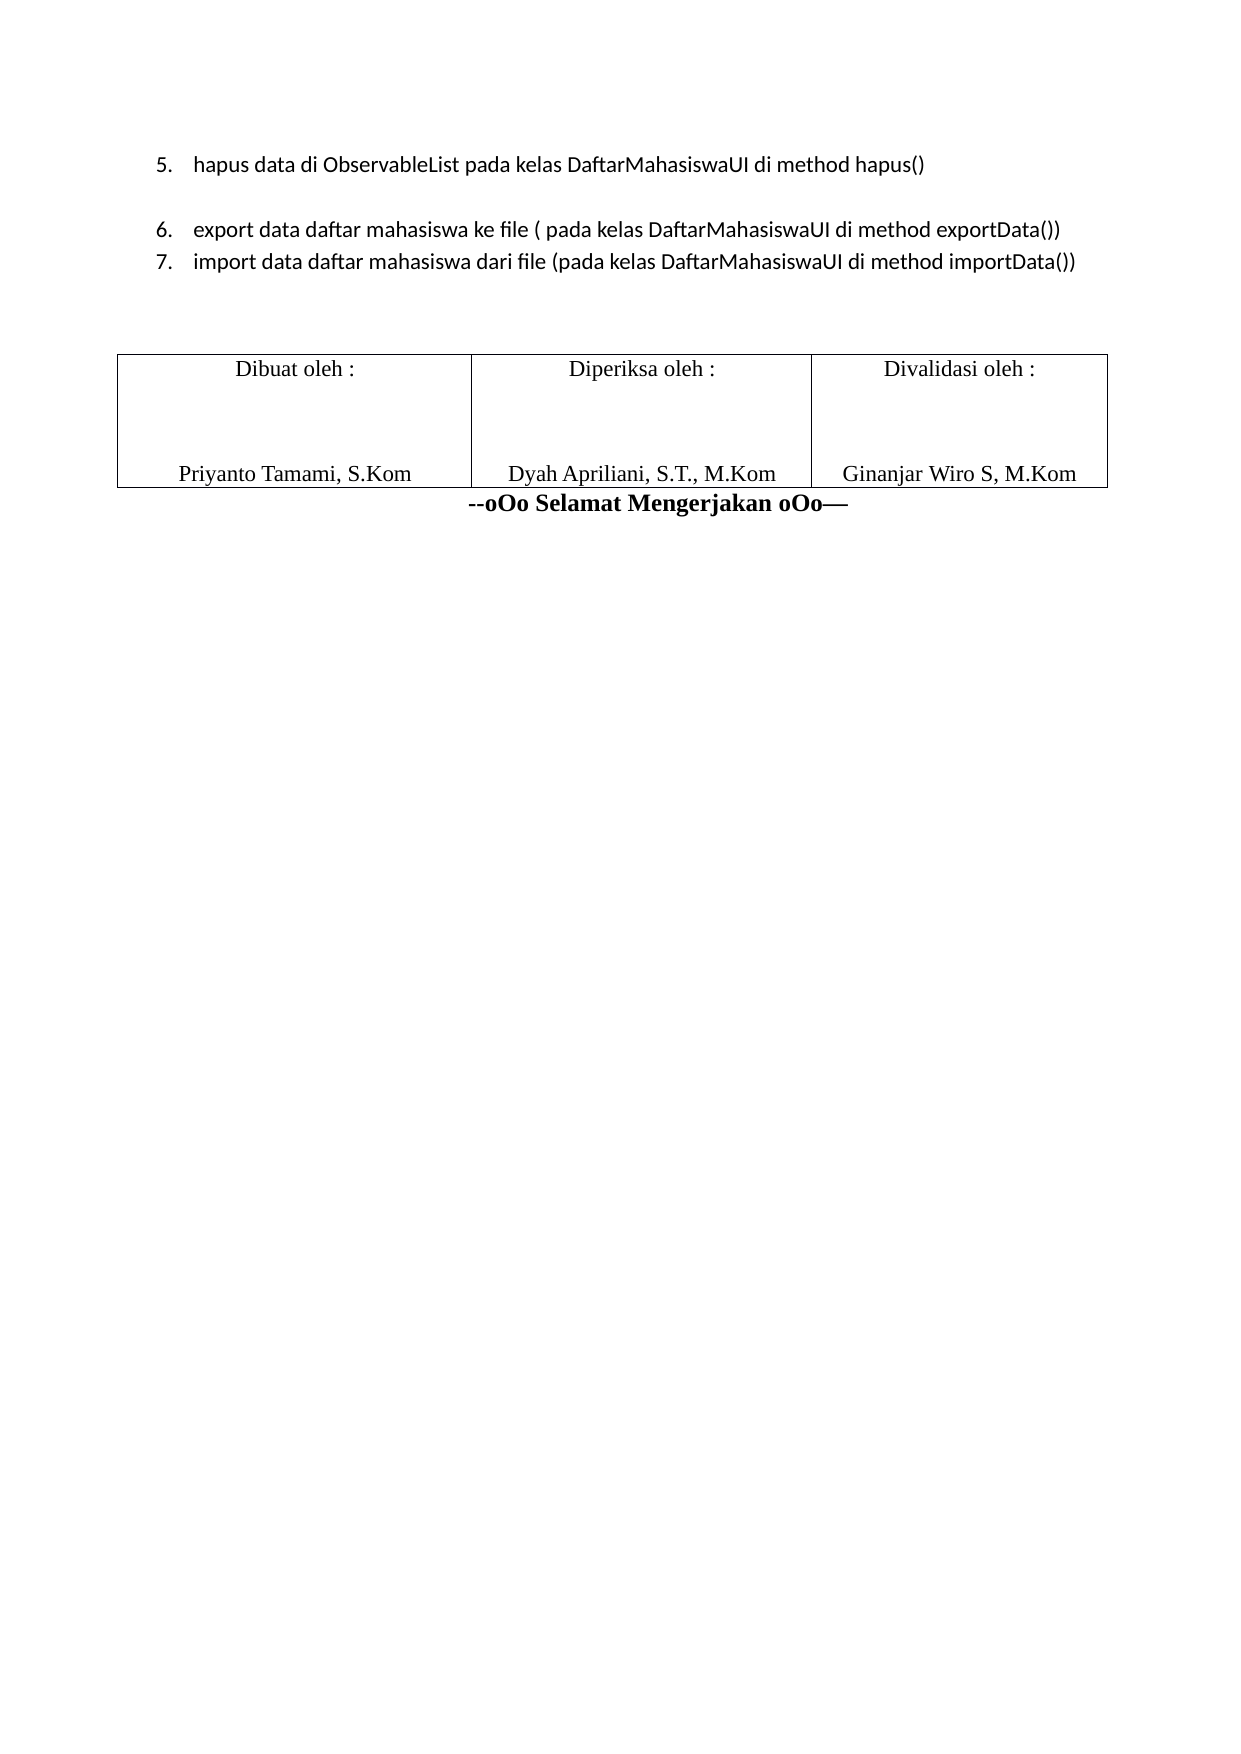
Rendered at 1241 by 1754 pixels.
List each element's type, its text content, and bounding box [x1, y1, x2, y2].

list export data daftar mahasiswa ke file ( pada kelas DaftarMahasiswaUI di method exportData()) [156, 215, 1122, 243]
list hapus data di ObservableList pada kelas DaftarMahasiswaUI di method hapus() [156, 150, 1122, 178]
list --oOo Selamat Mengerjakan oOo— [193, 488, 1122, 517]
table_header Dibuat oleh : Priyanto Tamami, S.Kom [118, 355, 471, 487]
table_header Divalidasi oleh : Ginanjar Wiro S, M.Kom [812, 355, 1107, 487]
list import data daftar mahasiswa dari file (pada kelas DaftarMahasiswaUI di method importData()) [156, 247, 1122, 275]
table_header Diperiksa oleh : Dyah Apriliani, S.T., M.Kom [472, 355, 811, 487]
